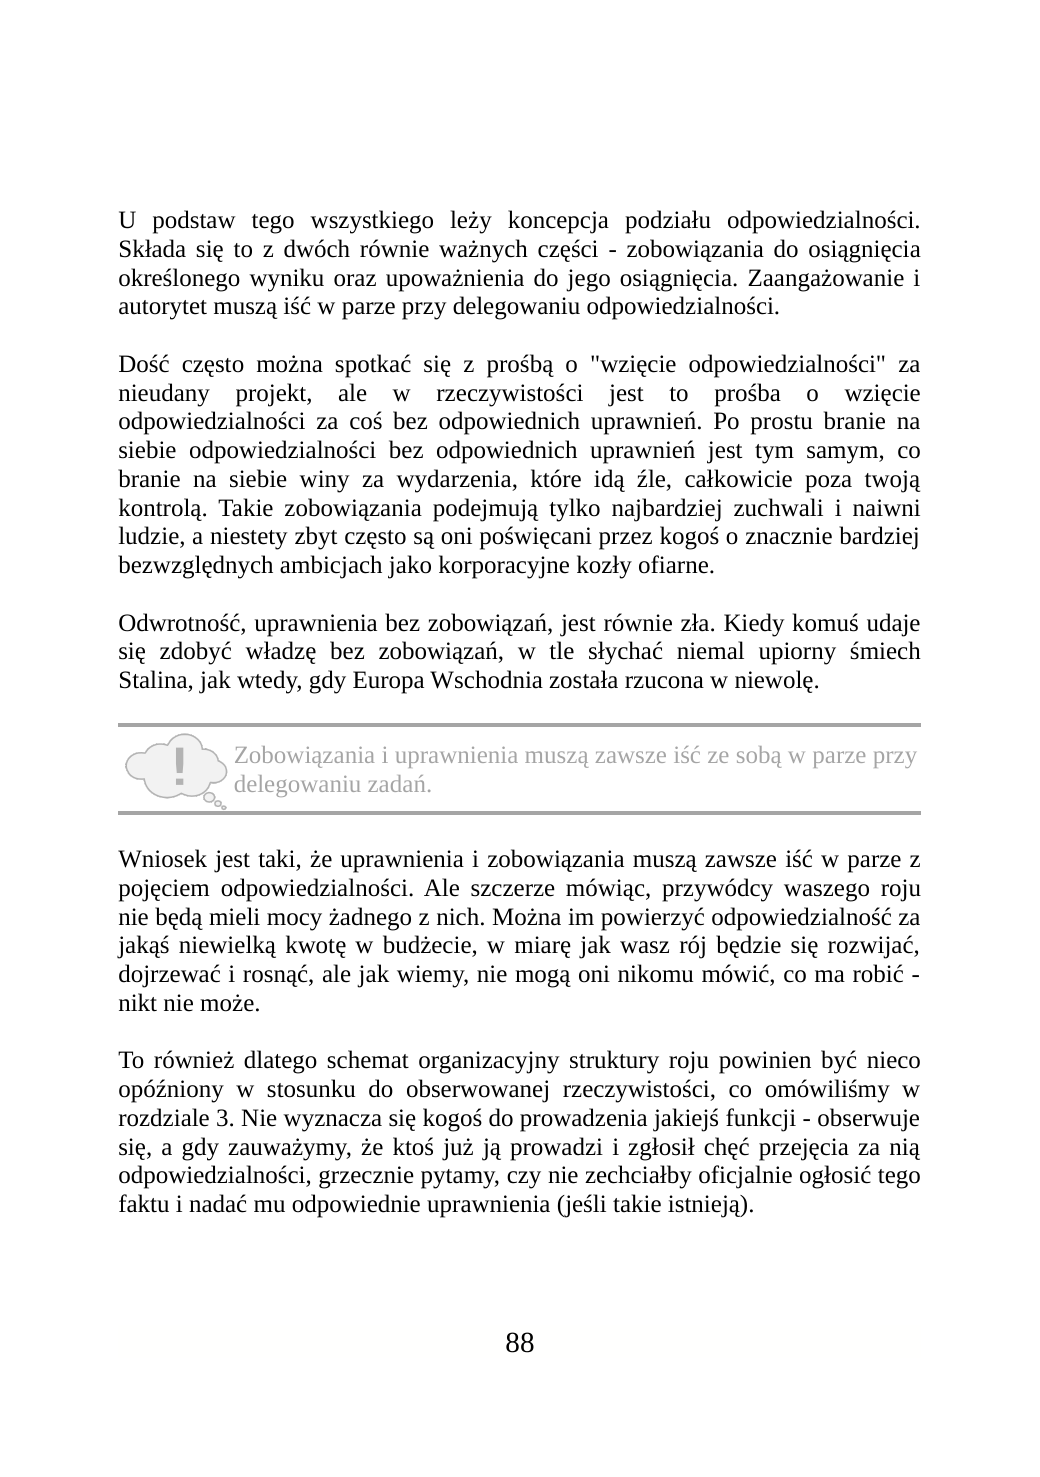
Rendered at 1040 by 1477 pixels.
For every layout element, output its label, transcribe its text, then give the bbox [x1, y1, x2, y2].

text Dość często można spotkać się z prośbą o "wzięcie odpowiedzialności" za nieudany projekt, ale w rzeczywistości jest to prośba o wzięcie odpowiedzialności za coś bez odpowiednich uprawnień. Po prostu branie na siebie odpowiedzialności bez odpowiednich uprawnień jest tym samym, co branie na siebie winy za wydarzenia, które idą źle, całkowicie poza twoją kontrolą. Takie zobowiązania podejmują tylko najbardziej zuchwali i naiwni ludzie, a niestety zbyt często są oni poświęcani przez kogoś o znacznie bardziej bezwzględnych ambicjach jako korporacyjne kozły ofiarne. [118, 349, 921, 579]
table_header [118, 727, 231, 811]
table_header Zobowiązania i uprawnienia muszą zawsze iść ze sobą w parze przy delegowaniu zadań. [231, 727, 921, 811]
text U podstaw tego wszystkiego leży koncepcja podziału odpowiedzialności. Składa się to z dwóch równie ważnych części - zobowiązania do osiągnięcia określonego wyniku oraz upoważnienia do jego osiągnięcia. Zaangażowanie i autorytet muszą iść w parze przy delegowaniu odpowiedzialności. [118, 205, 921, 320]
text To również dlatego schemat organizacyjny struktury roju powinien być nieco opóźniony w stosunku do obserwowanej rzeczywistości, co omówiliśmy w rozdziale 3. Nie wyznacza się kogoś do prowadzenia jakiejś funkcji - obserwuje się, a gdy zauważymy, że ktoś już ją prowadzi i zgłosił chęć przejęcia za nią odpowiedzialności, grzecznie pytamy, czy nie zechciałby oficjalnie ogłosić tego faktu i nadać mu odpowiednie uprawnienia (jeśli takie istnieją). [118, 1045, 921, 1218]
text Wniosek jest taki, że uprawnienia i zobowiązania muszą zawsze iść w parze z pojęciem odpowiedzialności. Ale szczerze mówiąc, przywódcy waszego roju nie będą mieli mocy żadnego z nich. Można im powierzyć odpowiedzialność za jakąś niewielką kwotę w budżecie, w miarę jak wasz rój będzie się rozwijać, dojrzewać i rosnąć, ale jak wiemy, nie mogą oni nikomu mówić, co ma robić - nikt nie może. [118, 844, 921, 1017]
text Odwrotność, uprawnienia bez zobowiązań, jest równie zła. Kiedy komuś udaje się zdobyć władzę bez zobowiązań, w tle słychać niemal upiorny śmiech Stalina, jak wtedy, gdy Europa Wschodnia została rzucona w niewolę. [118, 608, 921, 694]
picture [121, 729, 231, 815]
